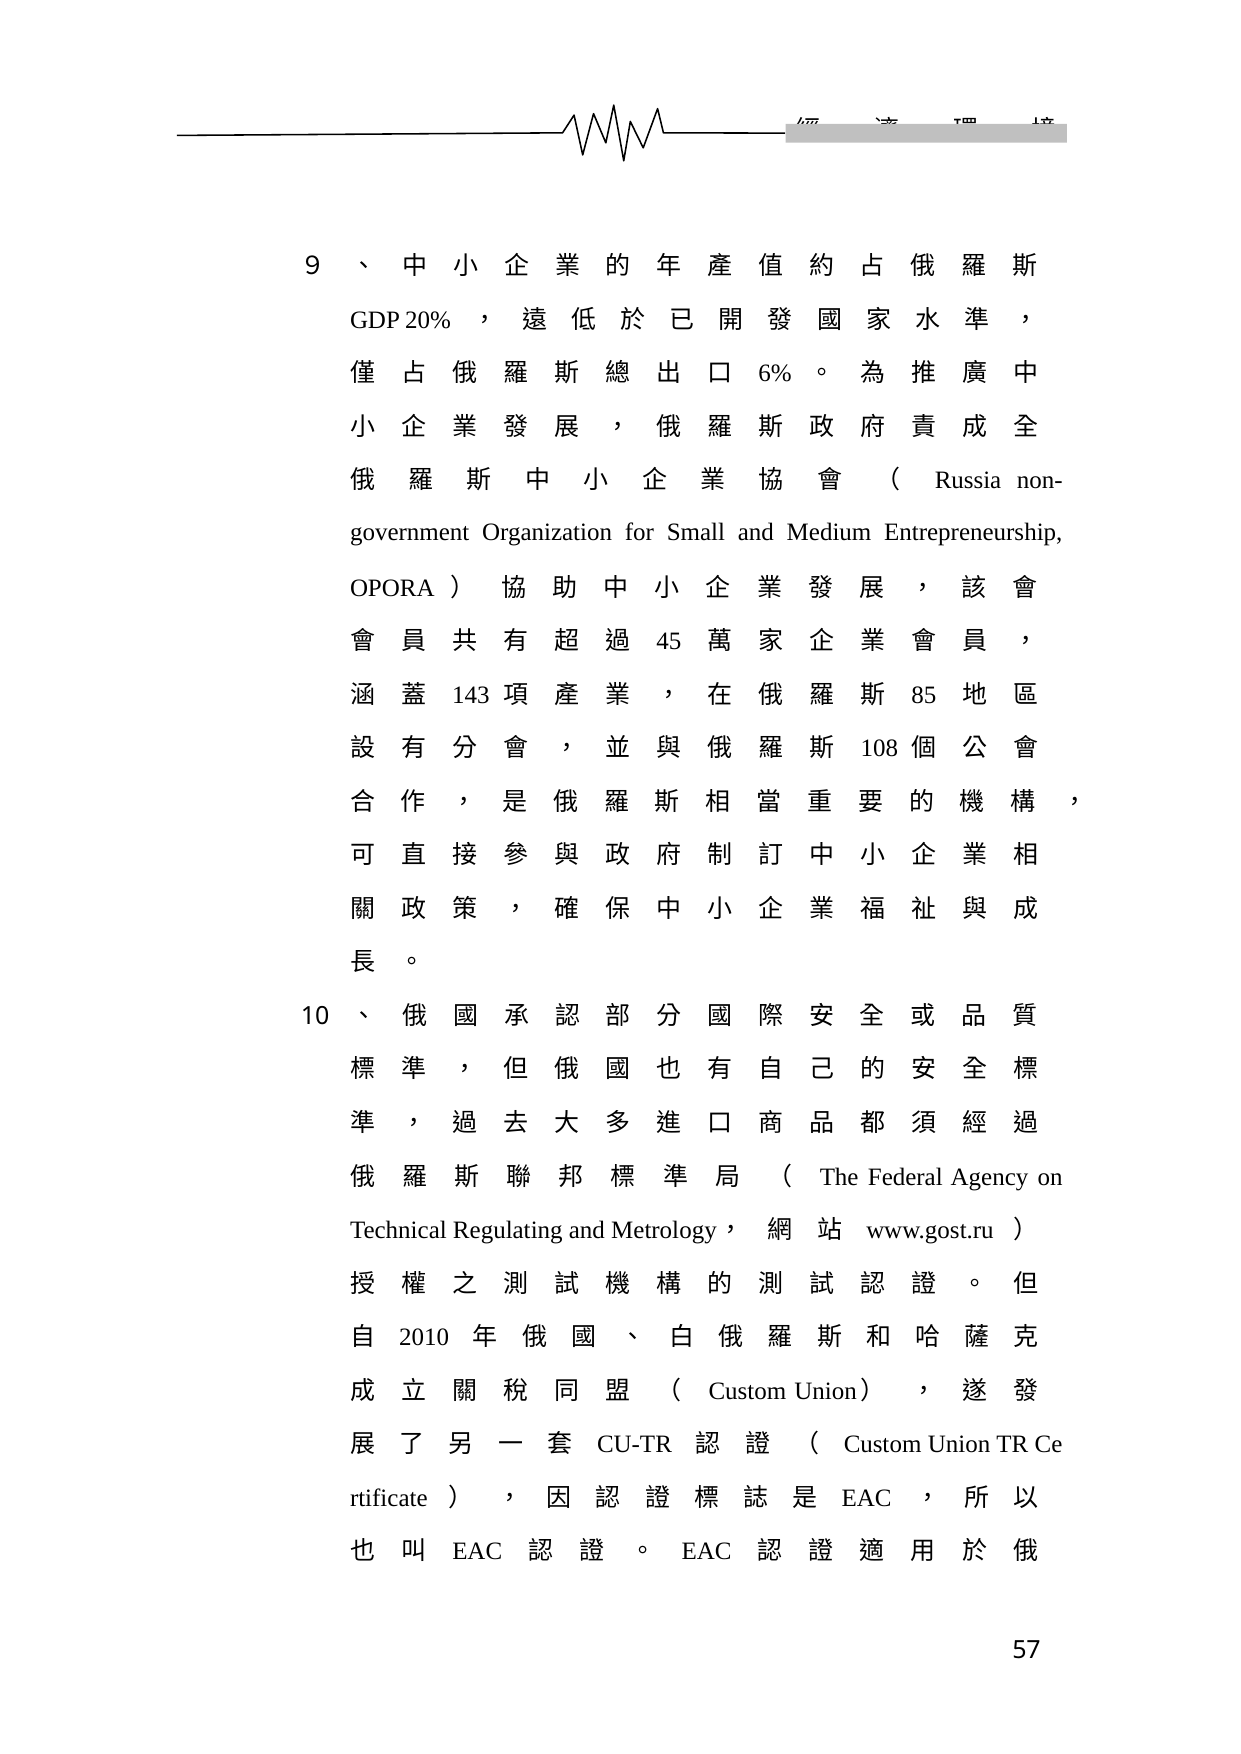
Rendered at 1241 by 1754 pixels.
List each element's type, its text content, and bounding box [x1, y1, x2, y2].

text 10、俄國承認部分國際安全或品質標準，但俄國也有自己的安全標準，過去大多進口商品都須經過俄羅斯聯邦標準局（The Federal Agency on Technical Regulating and Metrology，網站www.gost.ru）授權之測試機構的測試認證。但自2010年俄國、白俄羅斯和哈薩克成立關稅同盟（Custom Union），遂發展了另一套CU-TR認證（Custom Union TR Certificate），因認證標誌是EAC，所以也叫EAC認證。EAC認證適用於俄 [276, 987, 1063, 1576]
text ９、中小企業的年產值約占俄羅斯GDP 20%，遠低於已開發國家水準，僅占俄羅斯總出口6%。為推廣中小企業發展，俄羅斯政府責成全俄羅斯中小企業協會（Russia non-government Organization for Small and Medium Entrepreneurship, OPORA）協助中小企業發展，該會會員共有超過45萬家企業會員，涵蓋143項產業，在俄羅斯85地區設有分會，並與俄羅斯108個公會合作，是俄羅斯相當重要的機構，可直接參與政府制訂中小企業相關政策，確保中小企業福祉與成長。 [276, 237, 1063, 987]
